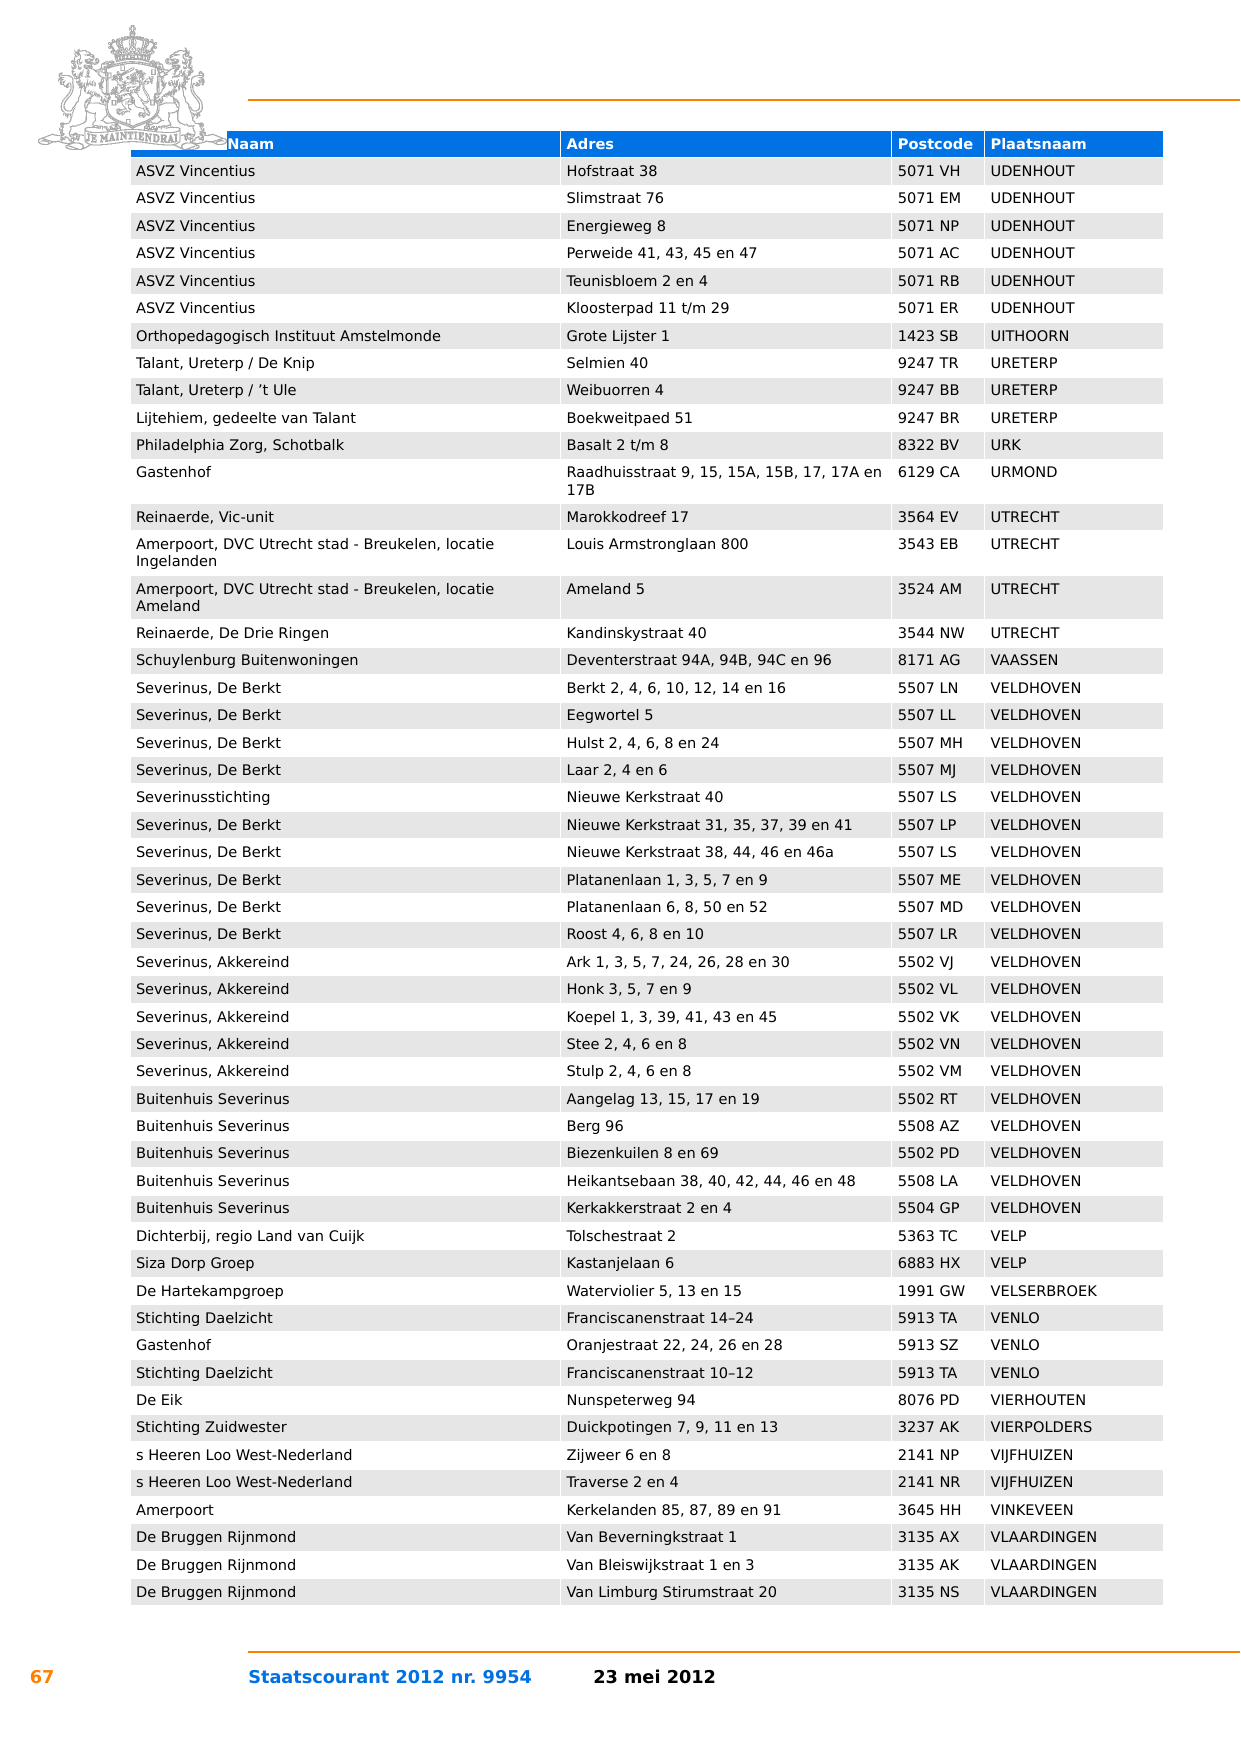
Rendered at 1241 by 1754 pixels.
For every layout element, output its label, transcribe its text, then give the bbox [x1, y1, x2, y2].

table_cell URK [985, 432, 1163, 459]
table_cell Philadelphia Zorg, Schotbalk [131, 432, 560, 459]
table_cell Berkt 2, 4, 6, 10, 12, 14 en 16 [561, 675, 891, 701]
table_cell 5071 NP [892, 213, 984, 239]
picture [38, 25, 227, 150]
table_cell 2141 NR [892, 1470, 984, 1496]
table_cell De Hartekampgroep [131, 1278, 560, 1304]
table_cell Van Beverningkstraat 1 [561, 1524, 891, 1551]
table_cell Amerpoort, DVC Utrecht stad - Breukelen, locatie Ingelanden [131, 531, 560, 575]
table_cell Heikantsebaan 38, 40, 42, 44, 46 en 48 [561, 1168, 891, 1194]
table_cell 5507 LL [892, 703, 984, 729]
table_cell URMOND [985, 460, 1163, 503]
table_cell 8322 BV [892, 432, 984, 459]
table_cell Severinus, Akkereind [131, 949, 560, 975]
table_cell VELDHOVEN [985, 1168, 1163, 1194]
table_cell Biezenkuilen 8 en 69 [561, 1141, 891, 1167]
table_header Plaatsnaam [985, 131, 1163, 157]
table_cell Weibuorren 4 [561, 378, 891, 404]
table_cell Oranjestraat 22, 24, 26 en 28 [561, 1333, 891, 1359]
table_cell UDENHOUT [985, 268, 1163, 294]
table_cell 2141 NP [892, 1442, 984, 1468]
table_cell Deventerstraat 94A, 94B, 94C en 96 [561, 648, 891, 674]
table_cell 3564 EV [892, 504, 984, 530]
table_cell 5502 VK [892, 1004, 984, 1030]
table_cell 9247 BR [892, 405, 984, 431]
table_cell 3543 EB [892, 531, 984, 575]
table_cell Severinus, De Berkt [131, 675, 560, 701]
table_cell 5071 RB [892, 268, 984, 294]
table_cell Severinus, De Berkt [131, 839, 560, 866]
table_cell Kastanjelaan 6 [561, 1250, 891, 1277]
table_cell De Bruggen Rijnmond [131, 1552, 560, 1578]
table_cell VELDHOVEN [985, 1031, 1163, 1057]
table_cell UDENHOUT [985, 158, 1163, 185]
table_cell De Bruggen Rijnmond [131, 1524, 560, 1551]
table_cell Traverse 2 en 4 [561, 1470, 891, 1496]
table_cell UTRECHT [985, 576, 1163, 619]
table_cell URETERP [985, 378, 1163, 404]
table_cell Van Bleiswijkstraat 1 en 3 [561, 1552, 891, 1578]
table_cell Van Limburg Stirumstraat 20 [561, 1579, 891, 1605]
table_cell Severinus, De Berkt [131, 757, 560, 783]
table_cell 5507 LS [892, 839, 984, 866]
table_cell Duickpotingen 7, 9, 11 en 13 [561, 1415, 891, 1441]
table_cell 5507 MD [892, 894, 984, 921]
table_cell 5071 VH [892, 158, 984, 185]
table_cell Raadhuisstraat 9, 15, 15A, 15B, 17, 17A en 17B [561, 460, 891, 503]
table_cell Ameland 5 [561, 576, 891, 619]
table_cell VAASSEN [985, 648, 1163, 674]
table_cell Orthopedagogisch Instituut Amstelmonde [131, 323, 560, 349]
table_cell Kerkelanden 85, 87, 89 en 91 [561, 1497, 891, 1523]
table_cell Severinus, Akkereind [131, 1059, 560, 1085]
table_cell De Eik [131, 1387, 560, 1414]
table_cell 3237 AK [892, 1415, 984, 1441]
table_cell Severinus, Akkereind [131, 1031, 560, 1057]
table_cell ASVZ Vincentius [131, 186, 560, 212]
table_cell Severinus, Akkereind [131, 1004, 560, 1030]
table_cell 1423 SB [892, 323, 984, 349]
table_cell 5507 LP [892, 812, 984, 838]
table_cell Severinus, Akkereind [131, 976, 560, 1003]
table_cell 5071 EM [892, 186, 984, 212]
table_cell Louis Armstronglaan 800 [561, 531, 891, 575]
table_cell VELDHOVEN [985, 1086, 1163, 1112]
table_cell Kandinskystraat 40 [561, 620, 891, 647]
table_cell Waterviolier 5, 13 en 15 [561, 1278, 891, 1304]
table_cell Dichterbij, regio Land van Cuijk [131, 1223, 560, 1249]
table_cell UTRECHT [985, 504, 1163, 530]
table_cell VELP [985, 1223, 1163, 1249]
table_cell Lijtehiem, gedeelte van Talant [131, 405, 560, 431]
table_cell Severinus, De Berkt [131, 730, 560, 756]
table_cell Severinus, De Berkt [131, 922, 560, 948]
table_cell De Bruggen Rijnmond [131, 1579, 560, 1605]
table_cell Schuylenburg Buitenwoningen [131, 648, 560, 674]
table_cell Stichting Zuidwester [131, 1415, 560, 1441]
table_cell UITHOORN [985, 323, 1163, 349]
table_cell VIJFHUIZEN [985, 1442, 1163, 1468]
table_cell Nieuwe Kerkstraat 38, 44, 46 en 46a [561, 839, 891, 866]
table_cell 5913 SZ [892, 1333, 984, 1359]
table_cell Severinusstichting [131, 785, 560, 811]
table_cell Kloosterpad 11 t/m 29 [561, 295, 891, 322]
table_cell VINKEVEEN [985, 1497, 1163, 1523]
table_cell VELSERBROEK [985, 1278, 1163, 1304]
table_cell 8171 AG [892, 648, 984, 674]
table_cell ASVZ Vincentius [131, 158, 560, 185]
table_cell 9247 BB [892, 378, 984, 404]
table_cell 5502 VM [892, 1059, 984, 1085]
table_cell VELP [985, 1250, 1163, 1277]
table_cell Buitenhuis Severinus [131, 1113, 560, 1140]
table_cell VELDHOVEN [985, 785, 1163, 811]
table_cell 3544 NW [892, 620, 984, 647]
table_cell 3135 NS [892, 1579, 984, 1605]
table_cell 5502 VL [892, 976, 984, 1003]
table_cell ASVZ Vincentius [131, 295, 560, 322]
table_cell VELDHOVEN [985, 675, 1163, 701]
table_cell VELDHOVEN [985, 922, 1163, 948]
table_cell 5507 LR [892, 922, 984, 948]
table_cell Selmien 40 [561, 350, 891, 376]
table_cell VIERHOUTEN [985, 1387, 1163, 1414]
table_cell Energieweg 8 [561, 213, 891, 239]
table_cell ASVZ Vincentius [131, 213, 560, 239]
table_cell Marokkodreef 17 [561, 504, 891, 530]
table_cell Zijweer 6 en 8 [561, 1442, 891, 1468]
table_cell Talant, Ureterp / ’t Ule [131, 378, 560, 404]
table_cell Stee 2, 4, 6 en 8 [561, 1031, 891, 1057]
table_cell VELDHOVEN [985, 949, 1163, 975]
table_cell 5071 AC [892, 241, 984, 267]
table_cell Stichting Daelzicht [131, 1305, 560, 1331]
table_cell Reinaerde, De Drie Ringen [131, 620, 560, 647]
table_cell Hulst 2, 4, 6, 8 en 24 [561, 730, 891, 756]
table_header Naam [131, 131, 560, 157]
table_header Postcode [892, 131, 984, 157]
table_cell Gastenhof [131, 460, 560, 503]
table_cell 5502 VJ [892, 949, 984, 975]
table_cell Franciscanenstraat 10–12 [561, 1360, 891, 1386]
table_cell URETERP [985, 405, 1163, 431]
table_cell UDENHOUT [985, 241, 1163, 267]
table_cell VELDHOVEN [985, 867, 1163, 893]
table_cell 5071 ER [892, 295, 984, 322]
table_cell Tolschestraat 2 [561, 1223, 891, 1249]
table_cell 5502 PD [892, 1141, 984, 1167]
table_cell VELDHOVEN [985, 757, 1163, 783]
table_cell Laar 2, 4 en 6 [561, 757, 891, 783]
table_cell Honk 3, 5, 7 en 9 [561, 976, 891, 1003]
table_cell 5507 ME [892, 867, 984, 893]
table_cell Roost 4, 6, 8 en 10 [561, 922, 891, 948]
table_cell VENLO [985, 1333, 1163, 1359]
table_cell Buitenhuis Severinus [131, 1196, 560, 1222]
table_cell Buitenhuis Severinus [131, 1141, 560, 1167]
table_cell 5363 TC [892, 1223, 984, 1249]
table_cell 5507 MH [892, 730, 984, 756]
table_cell 5502 VN [892, 1031, 984, 1057]
table_cell VELDHOVEN [985, 894, 1163, 921]
table_cell Buitenhuis Severinus [131, 1168, 560, 1194]
table_cell Severinus, De Berkt [131, 703, 560, 729]
table_cell UDENHOUT [985, 295, 1163, 322]
table_cell Severinus, De Berkt [131, 867, 560, 893]
table_cell Platanenlaan 1, 3, 5, 7 en 9 [561, 867, 891, 893]
table_cell Ark 1, 3, 5, 7, 24, 26, 28 en 30 [561, 949, 891, 975]
table_cell Nunspeterweg 94 [561, 1387, 891, 1414]
table_cell Stichting Daelzicht [131, 1360, 560, 1386]
table_cell 3135 AX [892, 1524, 984, 1551]
table_cell VELDHOVEN [985, 1113, 1163, 1140]
table_cell ASVZ Vincentius [131, 241, 560, 267]
table_cell VELDHOVEN [985, 839, 1163, 866]
table_cell Talant, Ureterp / De Knip [131, 350, 560, 376]
table_cell VELDHOVEN [985, 812, 1163, 838]
table_cell 5913 TA [892, 1305, 984, 1331]
table_cell s Heeren Loo West-Nederland [131, 1470, 560, 1496]
table_cell 5507 MJ [892, 757, 984, 783]
table_cell Severinus, De Berkt [131, 812, 560, 838]
table_cell Perweide 41, 43, 45 en 47 [561, 241, 891, 267]
table_cell VELDHOVEN [985, 976, 1163, 1003]
table_cell 3524 AM [892, 576, 984, 619]
table_cell VIJFHUIZEN [985, 1470, 1163, 1496]
table_cell 6883 HX [892, 1250, 984, 1277]
table_cell VIERPOLDERS [985, 1415, 1163, 1441]
table_cell Koepel 1, 3, 39, 41, 43 en 45 [561, 1004, 891, 1030]
table_cell Kerkakkerstraat 2 en 4 [561, 1196, 891, 1222]
table_cell ASVZ Vincentius [131, 268, 560, 294]
table_cell s Heeren Loo West-Nederland [131, 1442, 560, 1468]
table_cell VENLO [985, 1360, 1163, 1386]
table_header Adres [561, 131, 891, 157]
table_cell Teunisbloem 2 en 4 [561, 268, 891, 294]
table_cell VELDHOVEN [985, 703, 1163, 729]
table_cell Basalt 2 t/m 8 [561, 432, 891, 459]
table_cell Nieuwe Kerkstraat 31, 35, 37, 39 en 41 [561, 812, 891, 838]
table_cell Aangelag 13, 15, 17 en 19 [561, 1086, 891, 1112]
table_cell Nieuwe Kerkstraat 40 [561, 785, 891, 811]
table_cell VELDHOVEN [985, 1059, 1163, 1085]
table_cell 3135 AK [892, 1552, 984, 1578]
table_cell Severinus, De Berkt [131, 894, 560, 921]
table_cell VELDHOVEN [985, 1196, 1163, 1222]
table_cell 5504 GP [892, 1196, 984, 1222]
table_cell 5507 LN [892, 675, 984, 701]
table_cell VLAARDINGEN [985, 1524, 1163, 1551]
table_cell 5508 LA [892, 1168, 984, 1194]
table_cell Gastenhof [131, 1333, 560, 1359]
table_cell Boekweitpaed 51 [561, 405, 891, 431]
table_cell UTRECHT [985, 531, 1163, 575]
table_cell Amerpoort [131, 1497, 560, 1523]
table_cell Hofstraat 38 [561, 158, 891, 185]
table_cell VELDHOVEN [985, 730, 1163, 756]
table_cell 8076 PD [892, 1387, 984, 1414]
table_cell UTRECHT [985, 620, 1163, 647]
table_cell Reinaerde, Vic-unit [131, 504, 560, 530]
table_cell Franciscanenstraat 14–24 [561, 1305, 891, 1331]
table_cell Grote Lijster 1 [561, 323, 891, 349]
table_cell UDENHOUT [985, 213, 1163, 239]
table_cell Platanenlaan 6, 8, 50 en 52 [561, 894, 891, 921]
table_cell 9247 TR [892, 350, 984, 376]
table_cell Amerpoort, DVC Utrecht stad - Breukelen, locatie Ameland [131, 576, 560, 619]
table_cell VLAARDINGEN [985, 1552, 1163, 1578]
table_cell 5507 LS [892, 785, 984, 811]
table_cell 6129 CA [892, 460, 984, 503]
table_cell VELDHOVEN [985, 1141, 1163, 1167]
table_cell UDENHOUT [985, 186, 1163, 212]
table_cell 1991 GW [892, 1278, 984, 1304]
table_cell Buitenhuis Severinus [131, 1086, 560, 1112]
table_cell VLAARDINGEN [985, 1579, 1163, 1605]
table_cell Eegwortel 5 [561, 703, 891, 729]
table_cell Siza Dorp Groep [131, 1250, 560, 1277]
table_cell URETERP [985, 350, 1163, 376]
table_cell 5913 TA [892, 1360, 984, 1386]
table_cell VELDHOVEN [985, 1004, 1163, 1030]
table_cell Berg 96 [561, 1113, 891, 1140]
table_cell 5508 AZ [892, 1113, 984, 1140]
table_cell 3645 HH [892, 1497, 984, 1523]
table_cell VENLO [985, 1305, 1163, 1331]
table_cell 5502 RT [892, 1086, 984, 1112]
table_cell Stulp 2, 4, 6 en 8 [561, 1059, 891, 1085]
table_cell Slimstraat 76 [561, 186, 891, 212]
